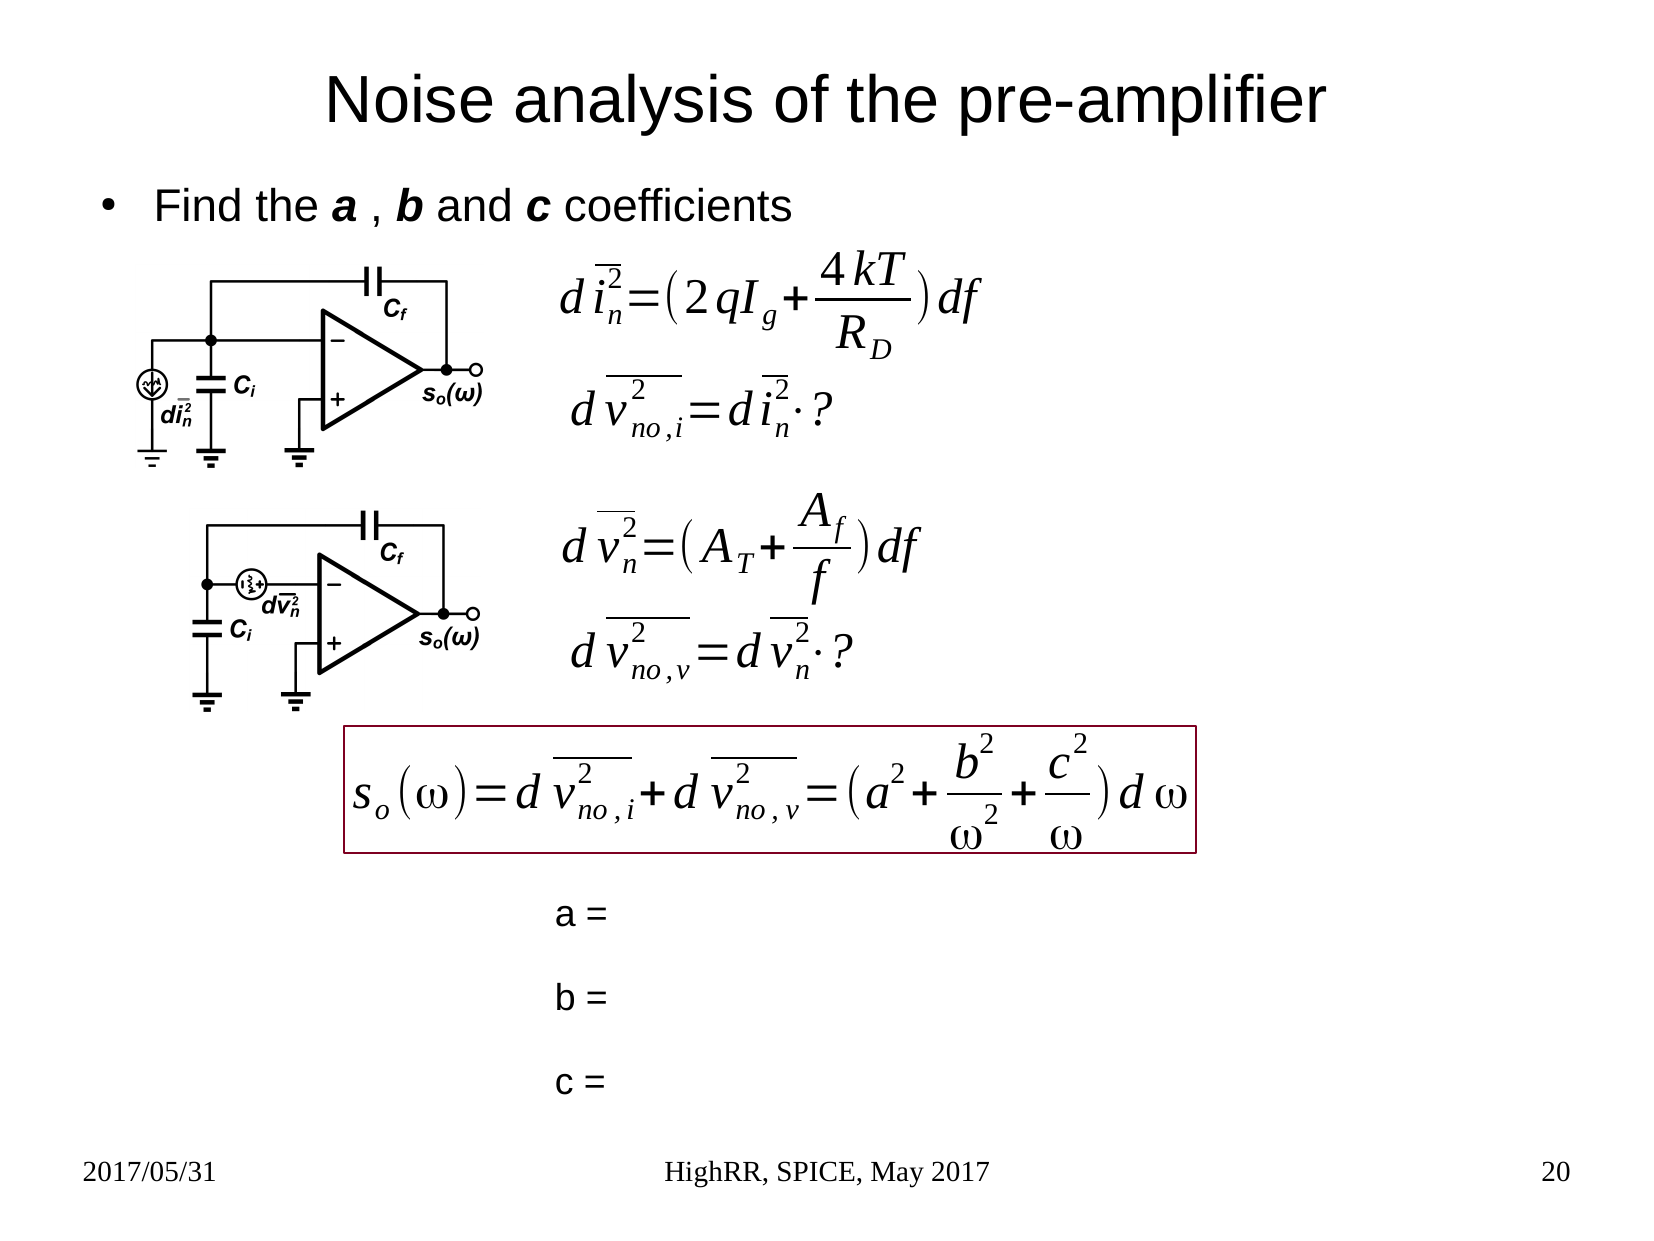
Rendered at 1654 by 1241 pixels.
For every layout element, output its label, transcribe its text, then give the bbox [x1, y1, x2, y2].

picture [135, 264, 484, 468]
chart [552, 240, 991, 366]
title Noise analysis of the pre-amplifier [82, 49, 1571, 151]
chart [345, 727, 1196, 852]
picture [189, 508, 481, 712]
chart [563, 371, 841, 444]
chart [563, 613, 861, 686]
list Find the a , b and c coefficients [82, 180, 1571, 1141]
chart [555, 480, 931, 607]
text_box a = b = c = [540, 885, 826, 1110]
